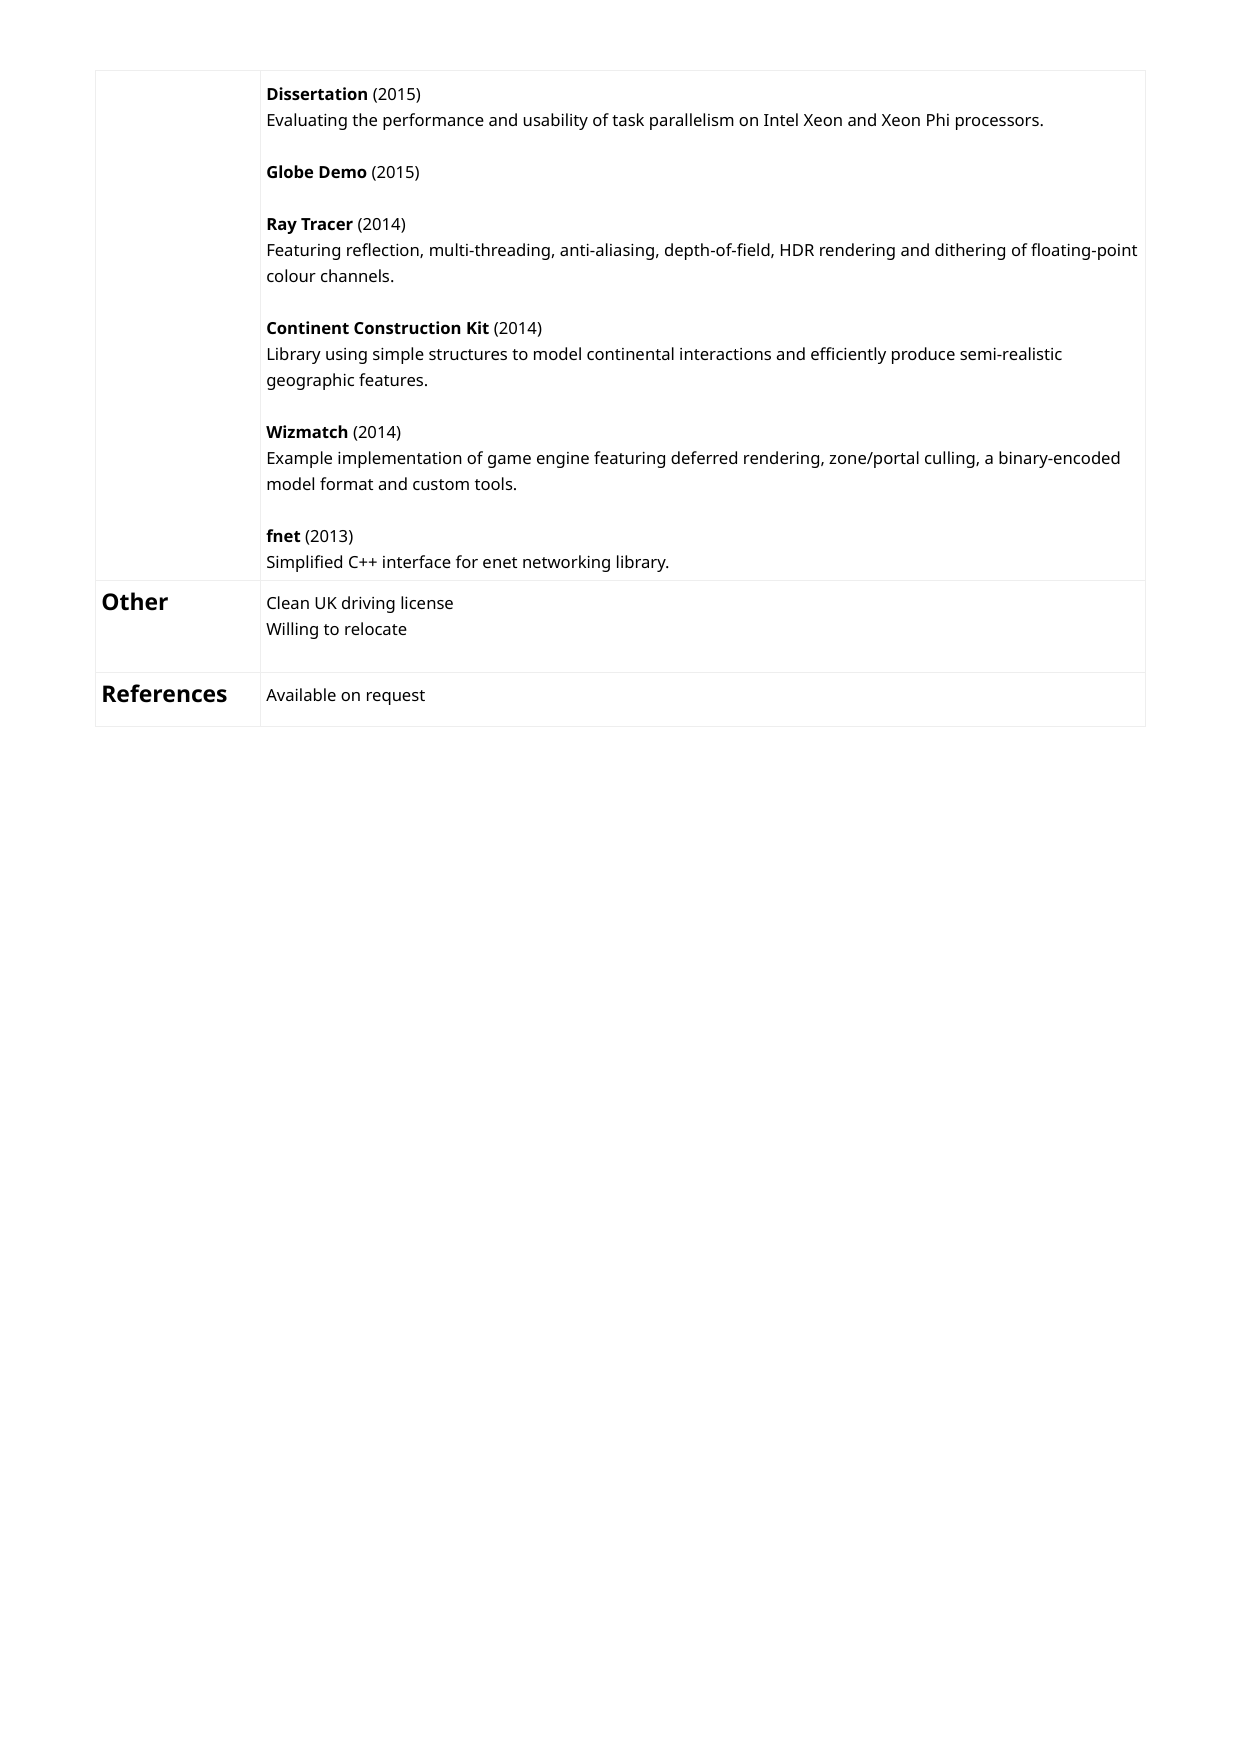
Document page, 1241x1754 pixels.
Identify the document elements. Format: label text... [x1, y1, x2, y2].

table_cell Available on request [261, 673, 1145, 726]
table_cell Dissertation (2015) Evaluating the performance and usability of task parallelism on Intel Xeon and Xeon Phi processors. Globe Demo (2015) Ray Tracer (2014) Featuring reflection, multi-threading, anti-aliasing, depth-of-field, HDR rendering and dithering of floating-point colour channels. Continent Construction Kit (2014) Library using simple structures to model continental interactions and efficiently produce semi-realistic geographic features. Wizmatch (2014) Example implementation of game engine featuring deferred rendering, zone/portal culling, a binary-encoded model format and custom tools. fnet (2013) Simplified C++ interface for enet networking library. [261, 71, 1145, 579]
table_cell Clean UK driving license Willing to relocate [261, 581, 1145, 672]
table_cell [96, 71, 260, 579]
table_cell References [96, 673, 260, 726]
table_cell Other [96, 581, 260, 672]
